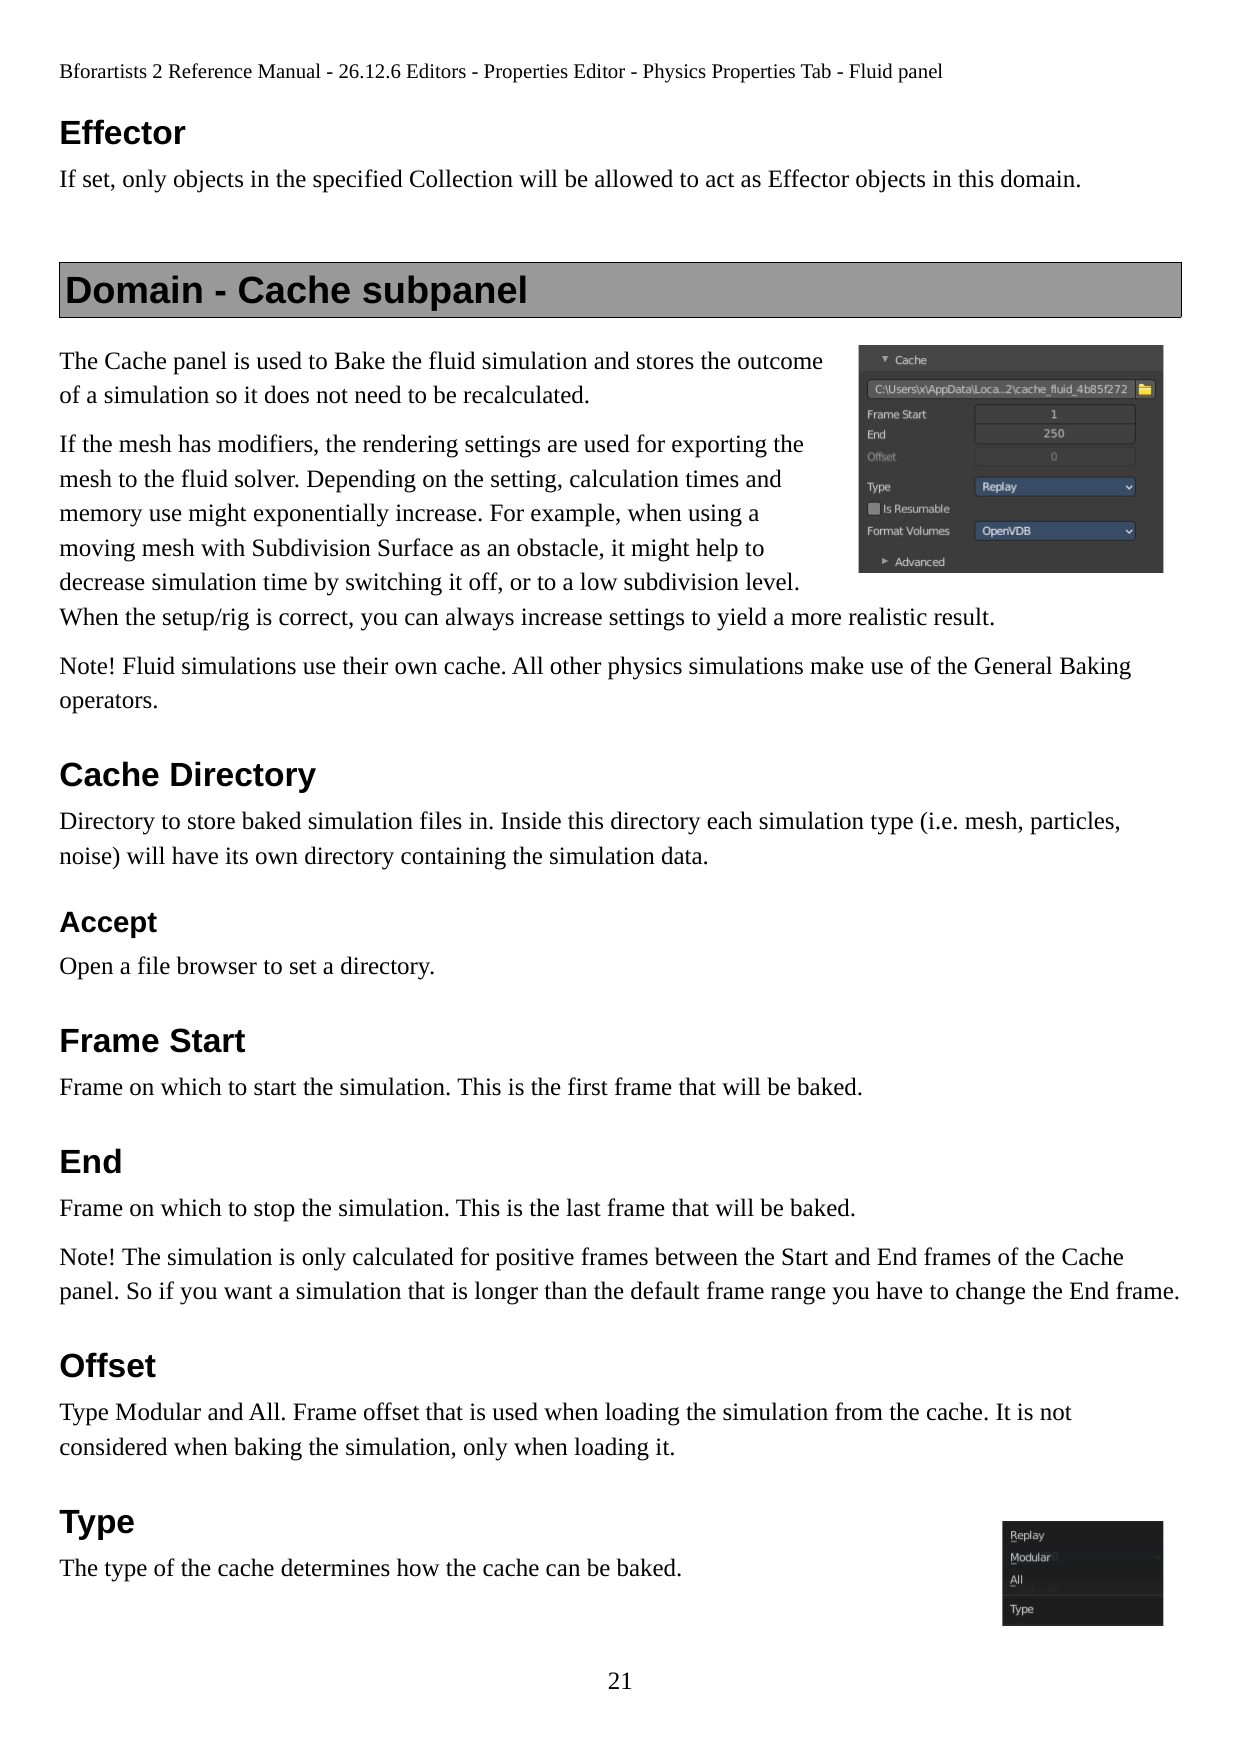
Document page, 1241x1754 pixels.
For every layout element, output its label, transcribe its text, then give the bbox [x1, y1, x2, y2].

subtitle End [59, 1142, 1181, 1180]
subtitle Type [59, 1502, 1181, 1541]
text Note! The simulation is only calculated for positive frames between the Start and End frames of the Cache panel. So if you want a simulation that is longer than the default frame range you have to change the End frame. [59, 1242, 1181, 1305]
text Type Modular and All. Frame offset that is used when loading the simulation from the cache. It is not considered when baking the simulation, only when loading it. [59, 1397, 1181, 1461]
text Open a file browser to set a directory. [59, 951, 1181, 979]
subtitle Effector [59, 113, 1181, 151]
picture [1002, 1521, 1164, 1626]
text If set, only objects in the specified Collection will be allowed to act as Effector objects in this domain. [59, 164, 1181, 192]
text Frame on which to stop the simulation. This is the last frame that will be baked. [59, 1193, 1181, 1222]
subtitle Cache Directory [59, 755, 1181, 794]
subtitle Offset [59, 1346, 1181, 1385]
text Directory to store baked simulation files in. Inside this directory each simulation type (i.e. mesh, particles, noise) will have its own directory containing the simulation data. [59, 806, 1181, 870]
text The type of the cache determines how the cache can be baked. [59, 1553, 1002, 1582]
subtitle Frame Start [59, 1021, 1181, 1059]
text Frame on which to start the simulation. This is the first frame that will be baked. [59, 1072, 1181, 1101]
text Note! Fluid simulations use their own cache. All other physics simulations make use of the General Baking operators. [59, 651, 1181, 714]
picture [858, 345, 1164, 573]
table_header Domain - Cache subpanel [60, 263, 1181, 317]
subtitle Accept [59, 904, 1181, 938]
text If the mesh has modifiers, the rendering settings are used for exporting the mesh to the fluid solver. Depending on the setting, calculation times and memory use might exponentially increase. For example, when using a moving mesh with Subdivision Surface as an obstacle, it might help to decrease simulation time by switching it off, or to a low subdivision level. When the setup/rig is correct, you can always increase settings to yield a more realistic result. [59, 429, 1181, 631]
text The Cache panel is used to Bake the fluid simulation and stores the outcome of a simulation so it does not need to be recalculated. [59, 346, 858, 409]
